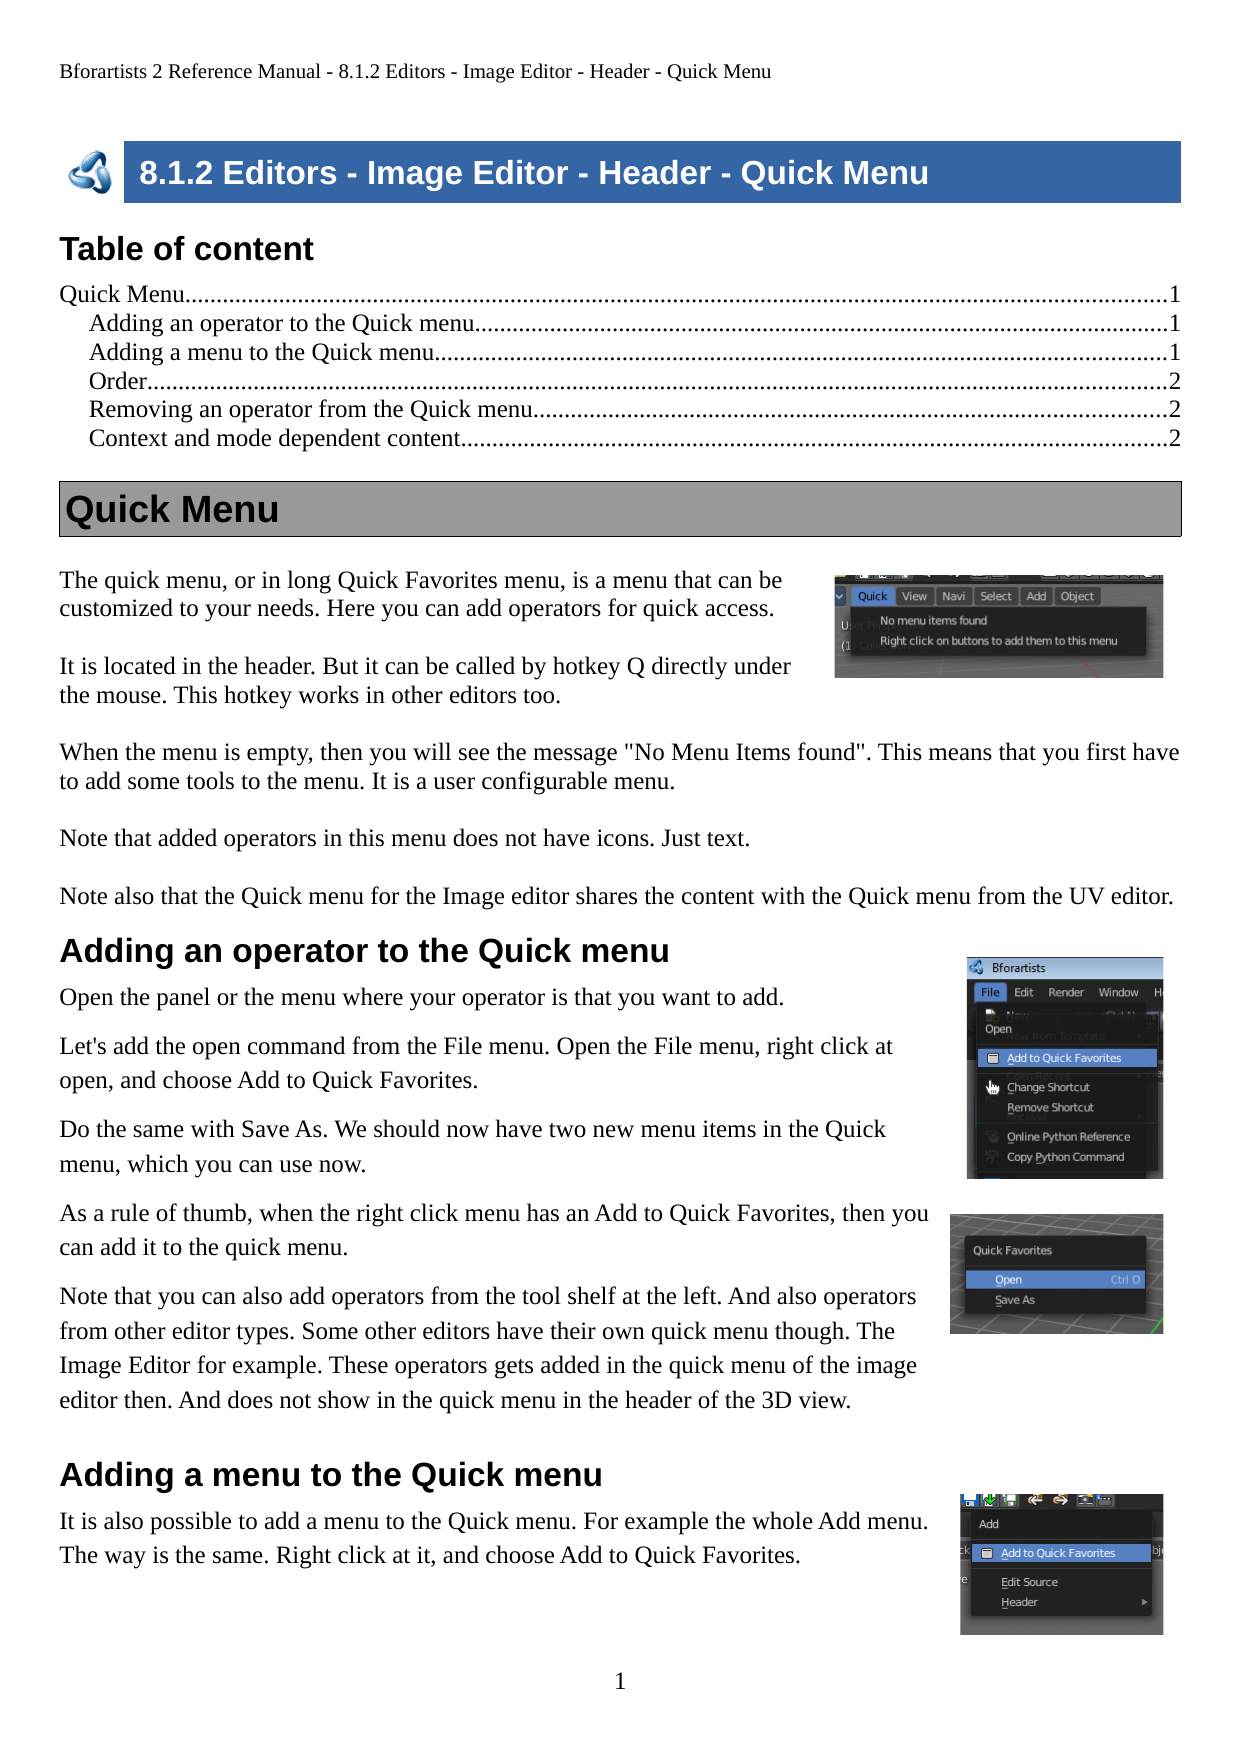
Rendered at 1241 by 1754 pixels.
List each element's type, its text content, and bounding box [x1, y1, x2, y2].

text The quick menu, or in long Quick Favorites menu, is a menu that can be customized to your needs. Here you can add operators for quick access. [59, 565, 1181, 622]
subtitle Table of content [59, 228, 1181, 267]
text Open the panel or the menu where your operator is that you want to add. [59, 982, 966, 1011]
text Order 2 [88, 366, 1181, 394]
text Adding a menu to the Quick menu 1 [88, 337, 1181, 366]
text Quick Menu 1 [59, 279, 1181, 308]
text Note that you can also add operators from the tool shelf at the left. And also operators from other editor types. Some other editors have their own quick menu though. The Image Editor for example. These operators gets added in the quick menu of the image editor then. And does not show in the quick menu in the header of the 3D view. [59, 1281, 1181, 1414]
text It is also possible to add a menu to the Quick menu. For example the whole Add menu. The way is the same. Right click at it, and choose Add to Quick Favorites. [59, 1506, 960, 1569]
picture [966, 957, 1164, 1179]
table_header 8.1.2 Editors - Image Editor - Header - Quick Menu [124, 141, 1181, 203]
picture [960, 1494, 1164, 1635]
text As a rule of thumb, when the right click menu has an Add to Quick Favorites, then you can add it to the quick menu. [59, 1198, 1181, 1261]
picture [950, 1214, 1164, 1334]
text When the menu is empty, then you will see the message "No Menu Items found". This means that you first have to add some tools to the menu. It is a user configurable menu. [59, 737, 1181, 795]
subtitle Adding a menu to the Quick menu [59, 1455, 1181, 1493]
picture [834, 575, 1164, 678]
table_header [59, 141, 124, 203]
text Let's add the open command from the File menu. Open the File menu, right click at open, and choose Add to Quick Favorites. [59, 1031, 966, 1094]
text Context and mode dependent content 2 [88, 423, 1181, 452]
subtitle Adding an operator to the Quick menu [59, 931, 1181, 969]
picture [65, 147, 114, 197]
table_header Quick Menu [60, 482, 1181, 536]
text Adding an operator to the Quick menu 1 [88, 308, 1181, 337]
text Removing an operator from the Quick menu 2 [88, 394, 1181, 423]
text Note that added operators in this menu does not have icons. Just text. [59, 823, 1181, 852]
text It is located in the header. But it can be called by hotkey Q directly under the mouse. This hotkey works in other editors too. [59, 651, 1181, 708]
text Do the same with Save As. We should now have two new menu items in the Quick menu, which you can use now. [59, 1114, 966, 1178]
text Note also that the Quick menu for the Image editor shares the content with the Quick menu from the UV editor. [59, 881, 1181, 910]
